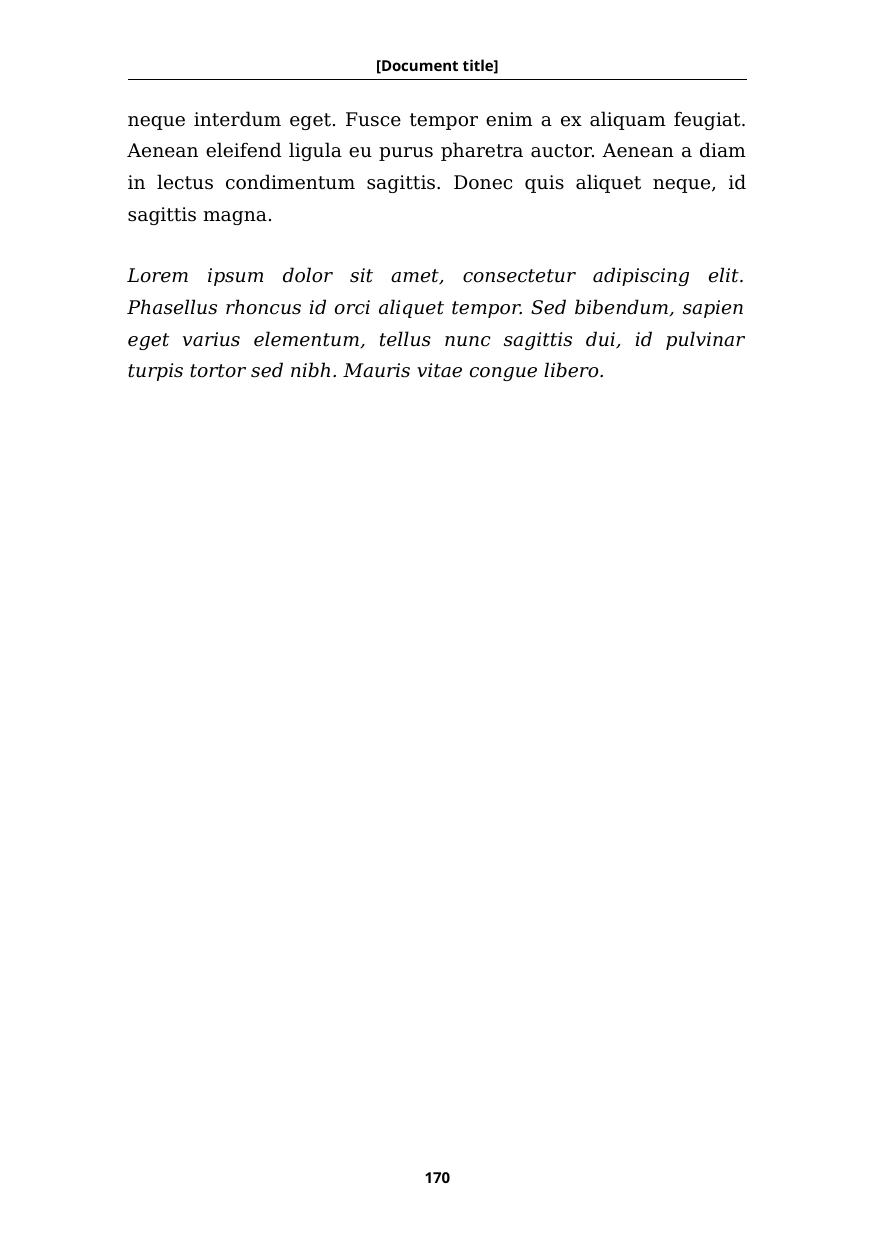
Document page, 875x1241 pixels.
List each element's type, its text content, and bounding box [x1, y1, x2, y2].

text Lorem ipsum dolor sit amet, consectetur adipiscing elit. Phasellus rhoncus id orci aliquet tempor. Sed bibendum, sapien eget varius elementum, tellus nunc sagittis dui, id pulvinar turpis tortor sed nibh. Mauris vitae congue libero. [127, 265, 747, 382]
text neque interdum eget. Fusce tempor enim a ex aliquam feugiat. Aenean eleifend ligula eu purus pharetra auctor. Aenean a diam in lectus condimentum sagittis. Donec quis aliquet neque, id sagittis magna. [127, 109, 747, 226]
